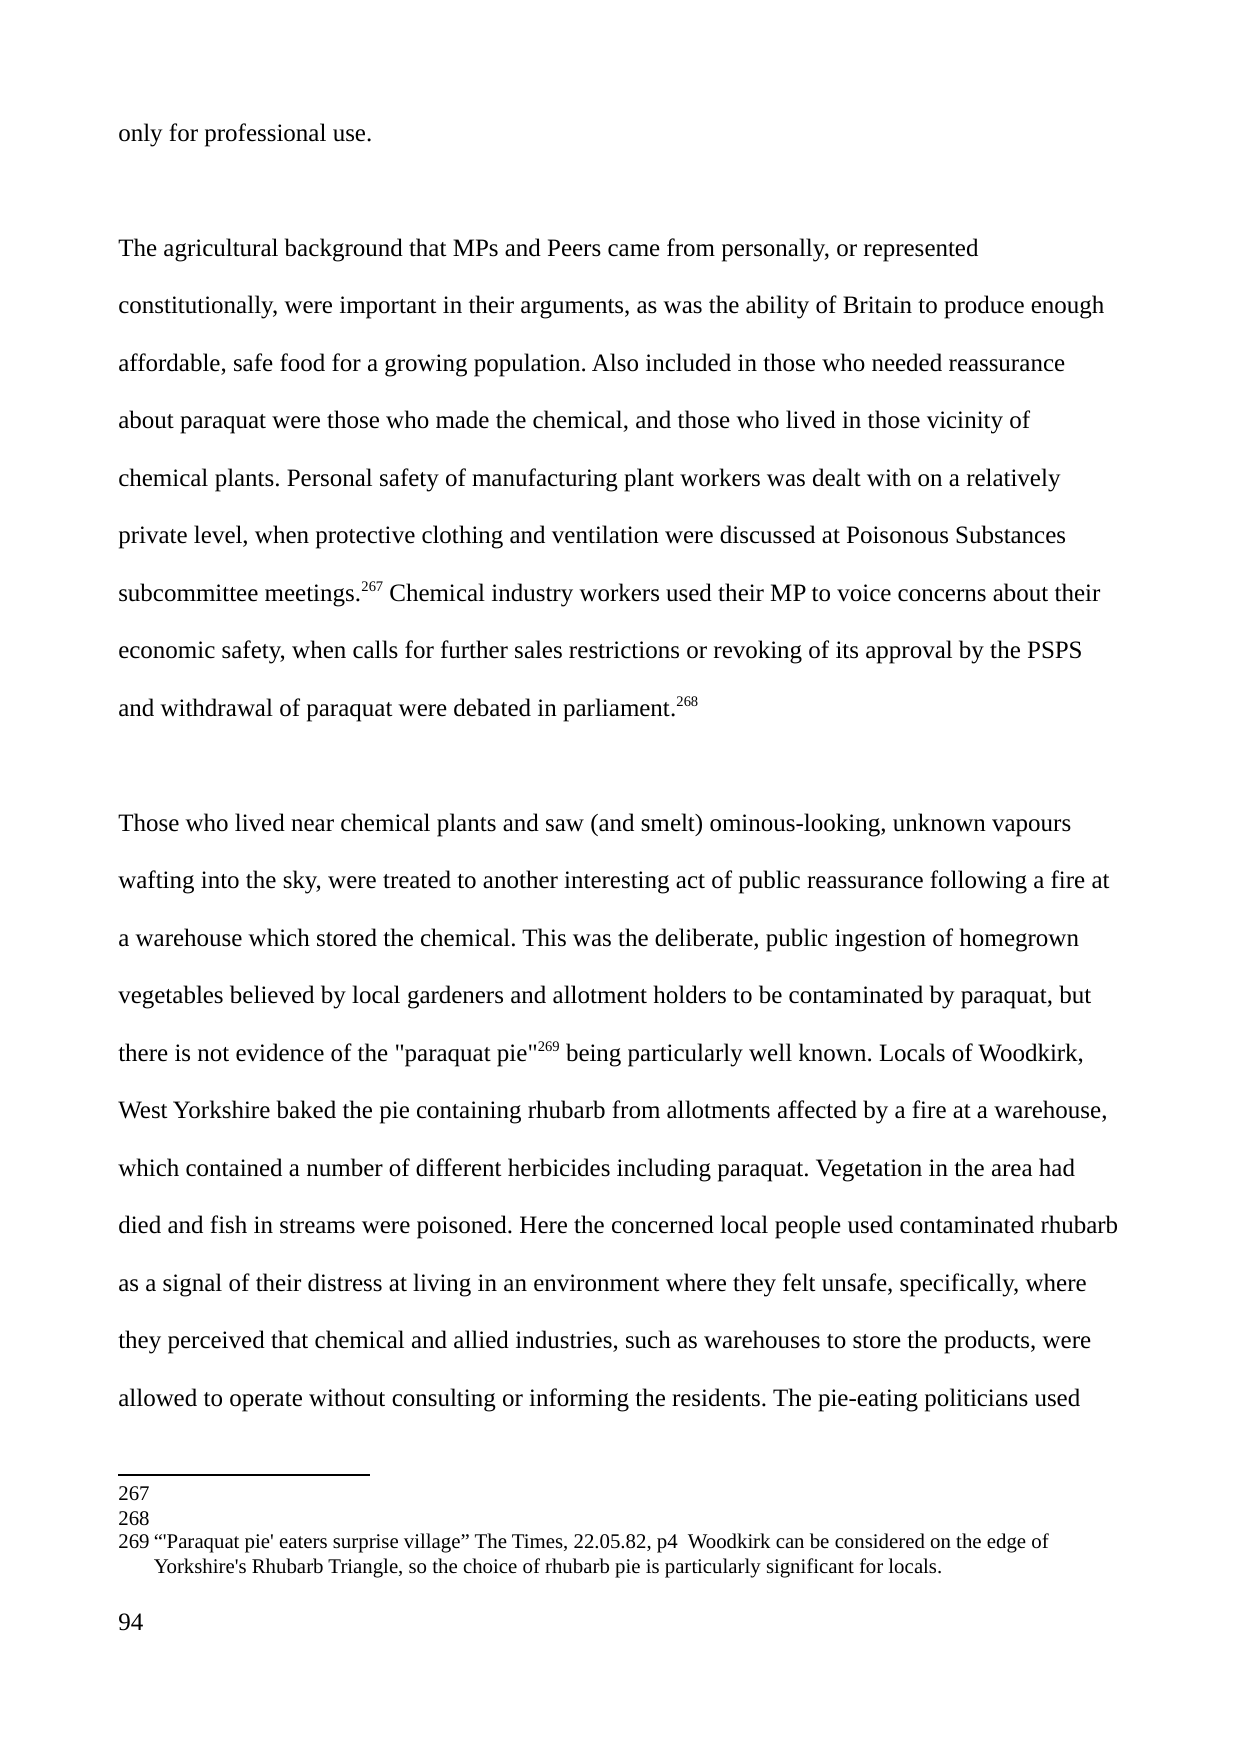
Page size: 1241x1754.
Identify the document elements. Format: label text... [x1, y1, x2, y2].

text only for professional use. [118, 118, 1122, 147]
text The agricultural background that MPs and Peers came from personally, or represented constitutionally, were important in their arguments, as was the ability of Britain to produce enough affordable, safe food for a growing population. Also included in those who needed reassurance about paraquat were those who made the chemical, and those who lived in those vicinity of chemical plants. Personal safety of manufacturing plant workers was dealt with on a relatively private level, when protective clothing and ventilation were discussed at Poisonous Substances subcommittee meetings. Chemical industry workers used their MP to voice concerns about their economic safety, when calls for further sales restrictions or revoking of its approval by the PSPS and withdrawal of paraquat were debated in parliament. [118, 233, 1122, 722]
text Those who lived near chemical plants and saw (and smelt) ominous-looking, unknown vapours wafting into the sky, were treated to another interesting act of public reassurance following a fire at a warehouse which stored the chemical. This was the deliberate, public ingestion of homegrown vegetables believed by local gardeners and allotment holders to be contaminated by paraquat, but there is not evidence of the "paraquat pie" being particularly well known. Locals of Woodkirk, West Yorkshire baked the pie containing rhubarb from allotments affected by a fire at a warehouse, which contained a number of different herbicides including paraquat. Vegetation in the area had died and fish in streams were poisoned. Here the concerned local people used contaminated rhubarb as a signal of their distress at living in an environment where they felt unsafe, specifically, where they perceived that chemical and allied industries, such as warehouses to store the products, were allowed to operate without consulting or informing the residents. The pie-eating politicians used [118, 808, 1122, 1412]
text “'Paraquat pie' eaters surprise village” The Times, 22.05.82, p4 Woodkirk can be considered on the edge of Yorkshire's Rhubarb Triangle, so the choice of rhubarb pie is particularly significant for locals. [118, 1529, 1122, 1578]
